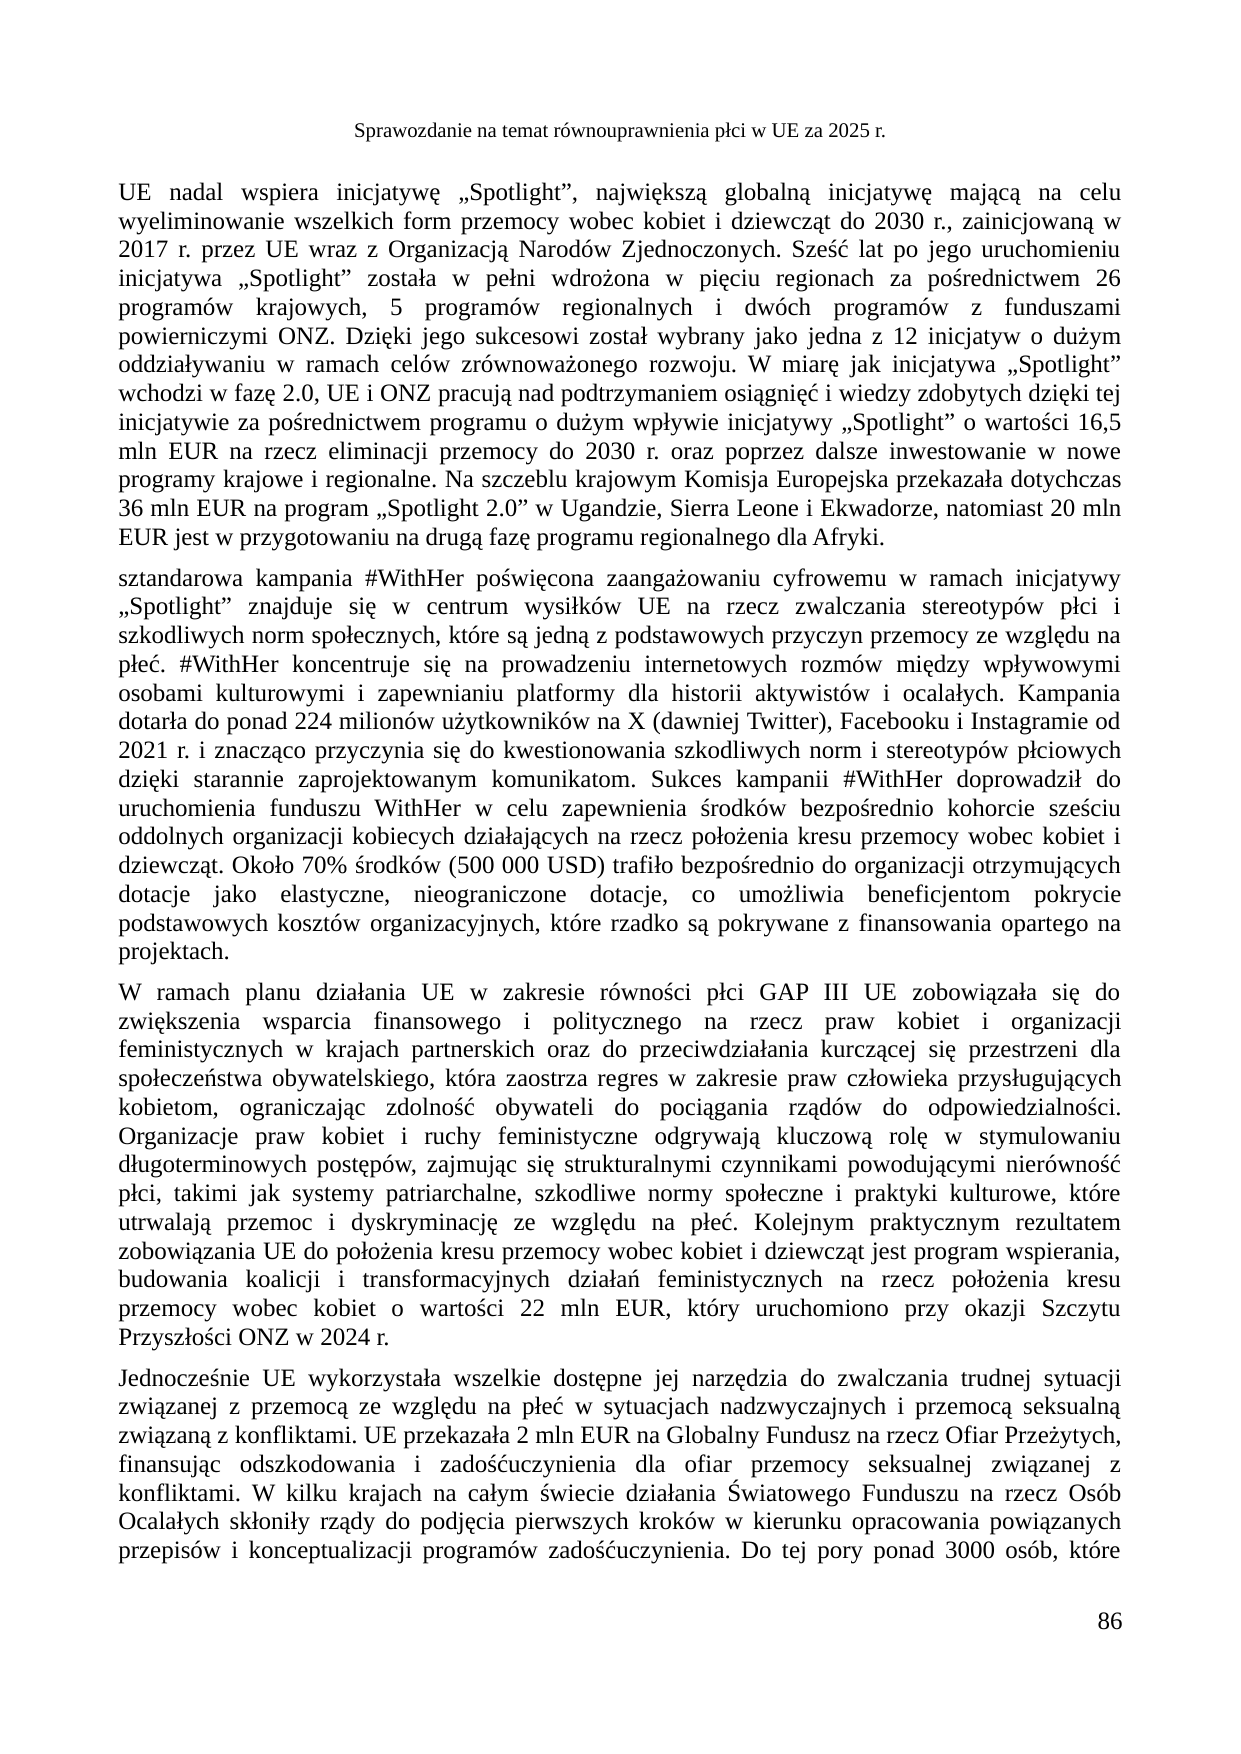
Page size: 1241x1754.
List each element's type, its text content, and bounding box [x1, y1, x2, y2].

text W ramach planu działania UE w zakresie równości płci GAP III UE zobowiązała się do zwiększenia wsparcia finansowego i politycznego na rzecz praw kobiet i organizacji feministycznych w krajach partnerskich oraz do przeciwdziałania kurczącej się przestrzeni dla społeczeństwa obywatelskiego, która zaostrza regres w zakresie praw człowieka przysługujących kobietom, ograniczając zdolność obywateli do pociągania rządów do odpowiedzialności. Organizacje praw kobiet i ruchy feministyczne odgrywają kluczową rolę w stymulowaniu długoterminowych postępów, zajmując się strukturalnymi czynnikami powodującymi nierówność płci, takimi jak systemy patriarchalne, szkodliwe normy społeczne i praktyki kulturowe, które utrwalają przemoc i dyskryminację ze względu na płeć. Kolejnym praktycznym rezultatem zobowiązania UE do położenia kresu przemocy wobec kobiet i dziewcząt jest program wspierania, budowania koalicji i transformacyjnych działań feministycznych na rzecz położenia kresu przemocy wobec kobiet o wartości 22 mln EUR, który uruchomiono przy okazji Szczytu Przyszłości ONZ w 2024 r. [118, 977, 1122, 1351]
text sztandarowa kampania #WithHer poświęcona zaangażowaniu cyfrowemu w ramach inicjatywy „Spotlight” znajduje się w centrum wysiłków UE na rzecz zwalczania stereotypów płci i szkodliwych norm społecznych, które są jedną z podstawowych przyczyn przemocy ze względu na płeć. #WithHer koncentruje się na prowadzeniu internetowych rozmów między wpływowymi osobami kulturowymi i zapewnianiu platformy dla historii aktywistów i ocalałych. Kampania dotarła do ponad 224 milionów użytkowników na X (dawniej Twitter), Facebooku i Instagramie od 2021 r. i znacząco przyczynia się do kwestionowania szkodliwych norm i stereotypów płciowych dzięki starannie zaprojektowanym komunikatom. Sukces kampanii #WithHer doprowadził do uruchomienia funduszu WithHer w celu zapewnienia środków bezpośrednio kohorcie sześciu oddolnych organizacji kobiecych działających na rzecz położenia kresu przemocy wobec kobiet i dziewcząt. Około 70% środków (500 000 USD) trafiło bezpośrednio do organizacji otrzymujących dotacje jako elastyczne, nieograniczone dotacje, co umożliwia beneficjentom pokrycie podstawowych kosztów organizacyjnych, które rzadko są pokrywane z finansowania opartego na projektach. [118, 563, 1122, 965]
text Jednocześnie UE wykorzystała wszelkie dostępne jej narzędzia do zwalczania trudnej sytuacji związanej z przemocą ze względu na płeć w sytuacjach nadzwyczajnych i przemocą seksualną związaną z konfliktami. UE przekazała 2 mln EUR na Globalny Fundusz na rzecz Ofiar Przeżytych, finansując odszkodowania i zadośćuczynienia dla ofiar przemocy seksualnej związanej z konfliktami. W kilku krajach na całym świecie działania Światowego Funduszu na rzecz Osób Ocalałych skłoniły rządy do podjęcia pierwszych kroków w kierunku opracowania powiązanych przepisów i konceptualizacji programów zadośćuczynienia. Do tej pory ponad 3000 osób, które [118, 1363, 1122, 1564]
text UE nadal wspiera inicjatywę „Spotlight”, największą globalną inicjatywę mającą na celu wyeliminowanie wszelkich form przemocy wobec kobiet i dziewcząt do 2030 r., zainicjowaną w 2017 r. przez UE wraz z Organizacją Narodów Zjednoczonych. Sześć lat po jego uruchomieniu inicjatywa „Spotlight” została w pełni wdrożona w pięciu regionach za pośrednictwem 26 programów krajowych, 5 programów regionalnych i dwóch programów z funduszami powierniczymi ONZ. Dzięki jego sukcesowi został wybrany jako jedna z 12 inicjatyw o dużym oddziaływaniu w ramach celów zrównoważonego rozwoju. W miarę jak inicjatywa „Spotlight” wchodzi w fazę 2.0, UE i ONZ pracują nad podtrzymaniem osiągnięć i wiedzy zdobytych dzięki tej inicjatywie za pośrednictwem programu o dużym wpływie inicjatywy „Spotlight” o wartości 16,5 mln EUR na rzecz eliminacji przemocy do 2030 r. oraz poprzez dalsze inwestowanie w nowe programy krajowe i regionalne. Na szczeblu krajowym Komisja Europejska przekazała dotychczas 36 mln EUR na program „Spotlight 2.0” w Ugandzie, Sierra Leone i Ekwadorze, natomiast 20 mln EUR jest w przygotowaniu na drugą fazę programu regionalnego dla Afryki. [118, 177, 1122, 551]
